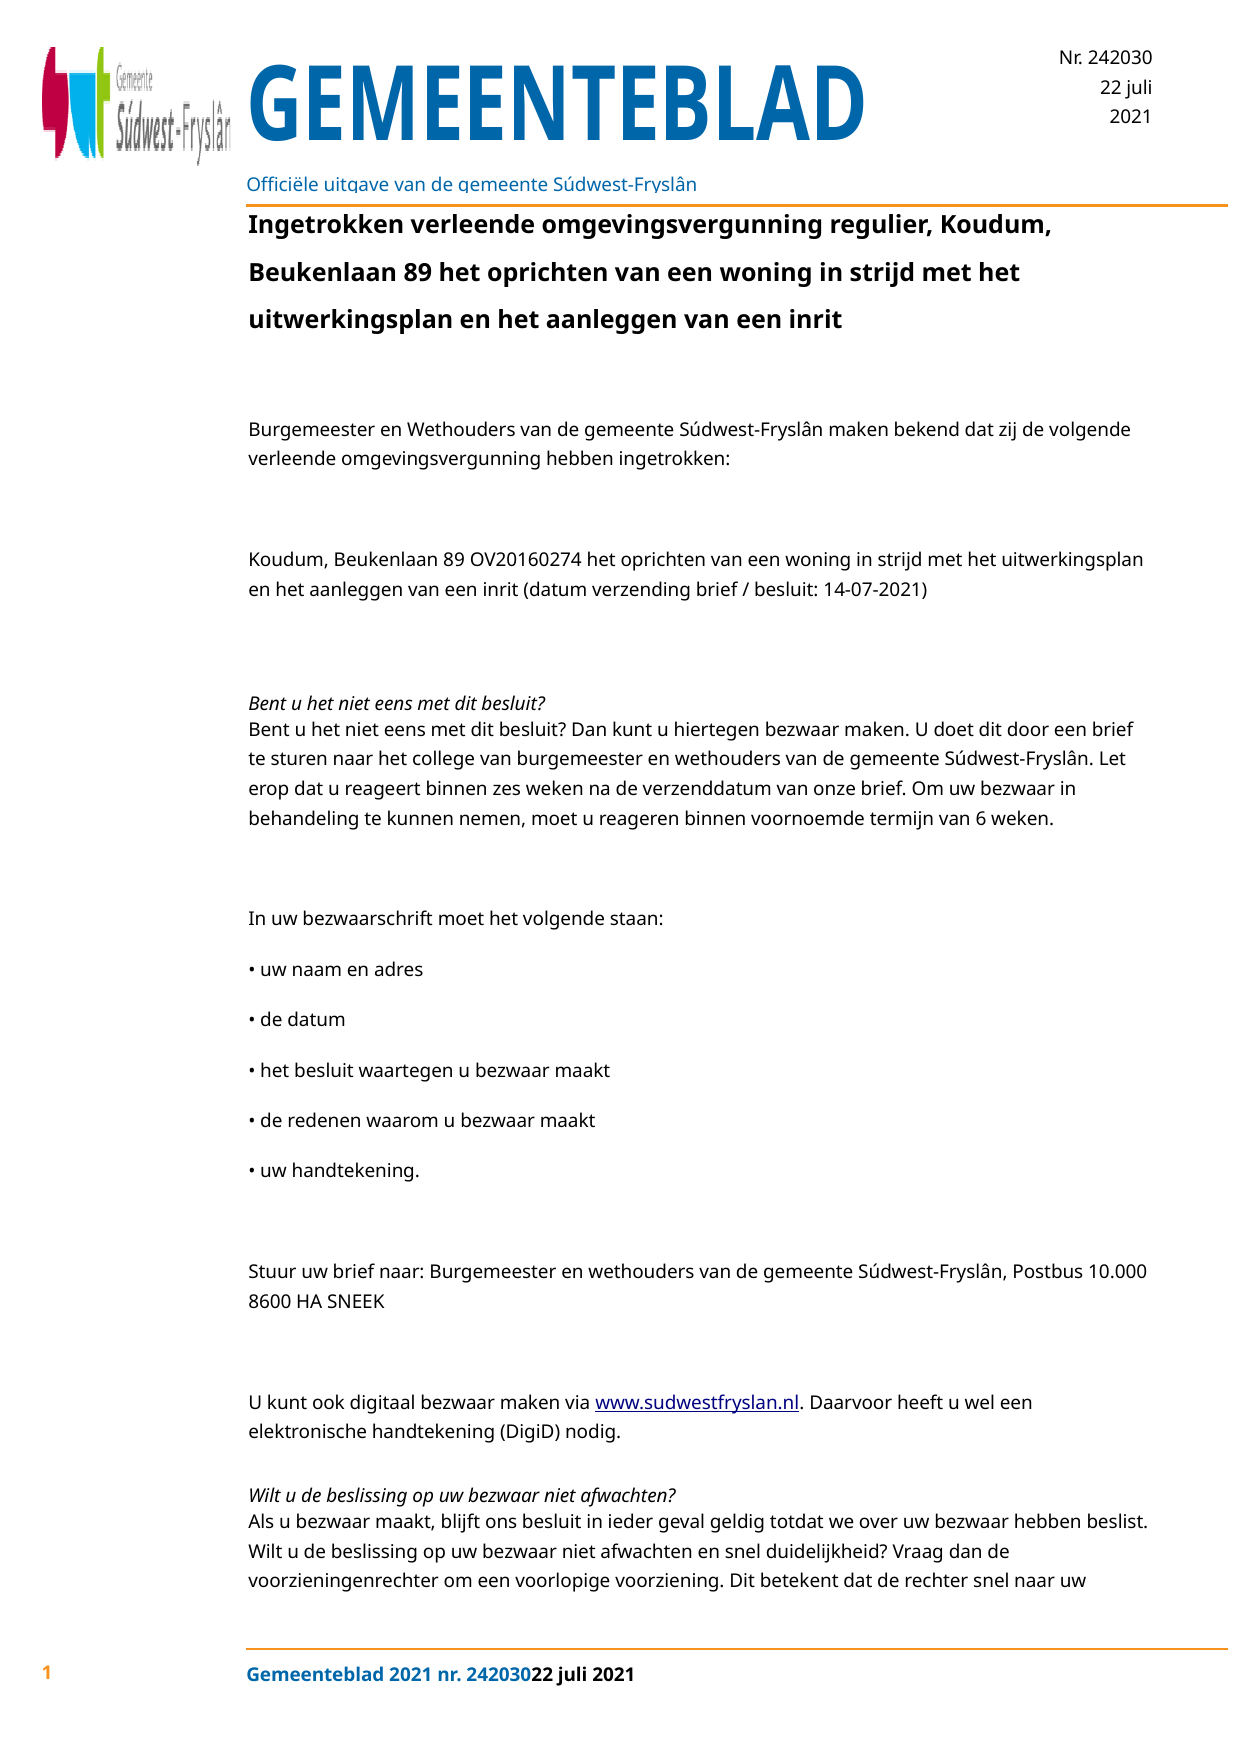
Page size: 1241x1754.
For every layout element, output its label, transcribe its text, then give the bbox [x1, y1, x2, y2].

text Wilt u de beslissing op uw bezwaar niet afwachten? [248, 1482, 1152, 1508]
text Bent u het niet eens met dit besluit? [248, 690, 1152, 716]
text Als u bezwaar maakt, blijft ons besluit in ieder geval geldig totdat we over uw bezwaar hebben beslist. Wilt u de beslissing op uw bezwaar niet afwachten en snel duidelijkheid? Vraag dan de voorzieningenrechter om een voorlopige voorziening. Dit betekent dat de rechter snel naar uw [248, 1508, 1152, 1593]
text • de redenen waarom u bezwaar maakt [248, 1107, 1152, 1133]
text Koudum, Beukenlaan 89 OV20160274 het oprichten van een woning in strijd met het uitwerkingsplan en het aanleggen van een inrit (datum verzending brief / besluit: 14-07-2021) [248, 546, 1152, 602]
picture [41, 47, 231, 172]
text Burgemeester en Wethouders van de gemeente Súdwest-Fryslân maken bekend dat zij de volgende verleende omgevingsvergunning hebben ingetrokken: [248, 416, 1152, 471]
text • het besluit waartegen u bezwaar maakt [248, 1057, 1152, 1083]
text In uw bezwaarschrift moet het volgende staan: [248, 906, 1152, 931]
text • de datum [248, 1006, 1152, 1032]
text • uw naam en adres [248, 956, 1152, 982]
text Bent u het niet eens met dit besluit? Dan kunt u hiertegen bezwaar maken. U doet dit door een brief te sturen naar het college van burgemeester en wethouders van de gemeente Súdwest-Fryslân. Let erop dat u reageert binnen zes weken na de verzenddatum van onze brief. Om uw bezwaar in behandeling te kunnen nemen, moet u reageren binnen voornoemde termijn van 6 weken. [248, 716, 1152, 831]
text • uw handtekening. [248, 1158, 1152, 1183]
text U kunt ook digitaal bezwaar maken via www.sudwestfryslan.nl. Daarvoor heeft u wel een elektronische handtekening (DigiD) nodig. [248, 1389, 1152, 1444]
text Ingetrokken verleende omgevingsvergunning regulier, Koudum, Beukenlaan 89 het oprichten van een woning in strijd met het uitwerkingsplan en het aanleggen van een inrit [248, 207, 1152, 336]
text Stuur uw brief naar: Burgemeester en wethouders van de gemeente Súdwest-Fryslân, Postbus 10.000 8600 HA SNEEK [248, 1258, 1152, 1314]
